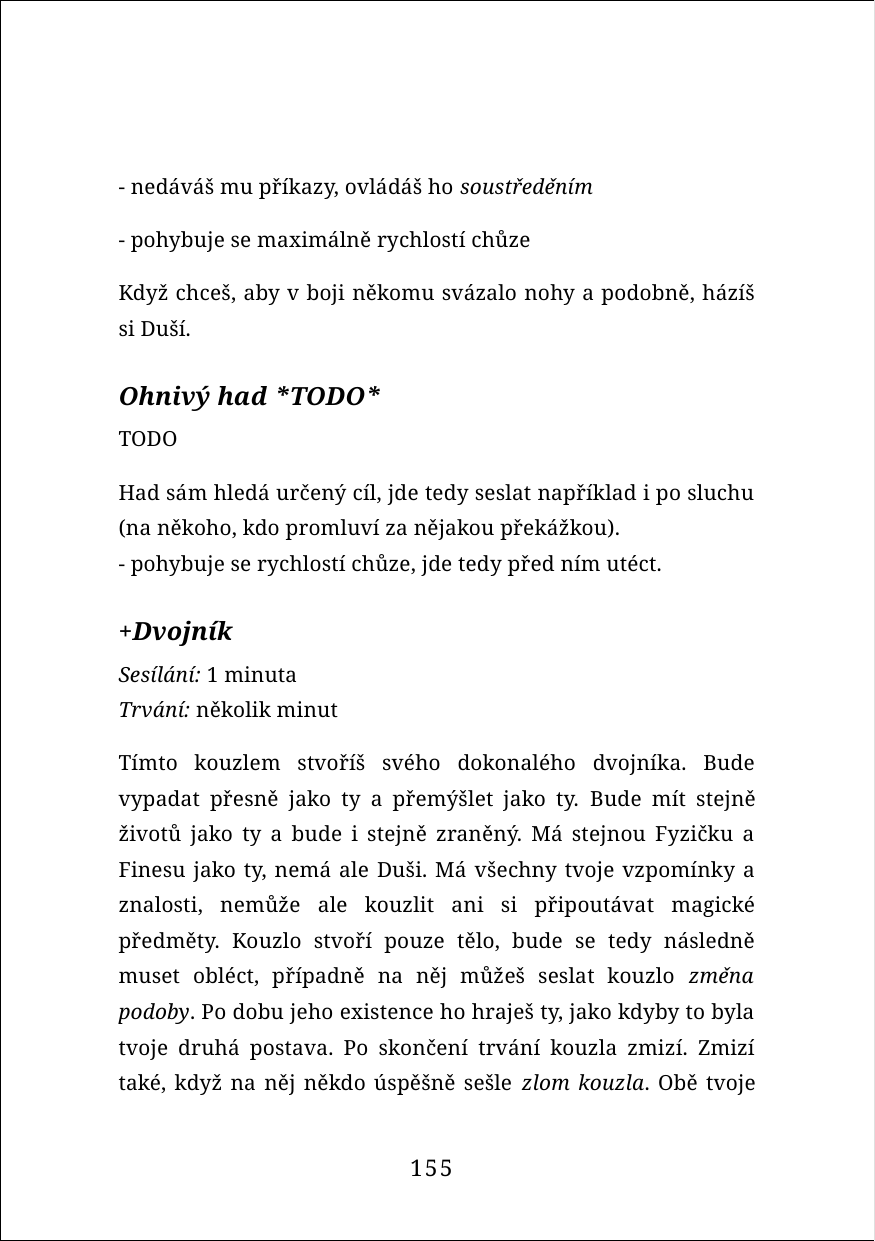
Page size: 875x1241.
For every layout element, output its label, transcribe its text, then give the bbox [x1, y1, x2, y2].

text - pohybuje se maximálně rychlostí chůze [118, 225, 756, 253]
text Tímto kouzlem stvoříš svého dokonalého dvojníka. Bude vypadat přesně jako ty a přemýšlet jako ty. Bude mít stejně životů jako ty a bude i stejně zraněný. Má stejnou Fyzičku a Finesu jako ty, nemá ale Duši. Má všechny tvoje vzpomínky a znalosti, nemůže ale kouzlit ani si připoutávat magické předměty. Kouzlo stvoří pouze tělo, bude se tedy následně muset obléct, případně na něj můžeš seslat kouzlo změna podoby. Po dobu jeho existence ho hraješ ty, jako kdyby to byla tvoje druhá postava. Po skončení trvání kouzla zmizí. Zmizí také, když na něj někdo úspěšně sešle zlom kouzla. Obě tvoje [118, 748, 756, 1097]
text Sesílání: 1 minuta Trvání: několik minut [118, 660, 756, 724]
text Když chceš, aby v boji někomu svázalo nohy a podobně, házíš si Duší. [118, 278, 756, 342]
text - nedáváš mu příkazy, ovládáš ho soustředěním [118, 172, 756, 200]
subtitle +Dvojník [118, 614, 756, 648]
text Had sám hledá určený cíl, jde tedy seslat například i po sluchu (na někoho, kdo promluví za nějakou překážkou). - pohybuje se rychlostí chůze, jde tedy před ním utéct. [118, 478, 756, 577]
text TODO [118, 424, 756, 453]
subtitle Ohnivý had *TODO* [118, 379, 756, 413]
